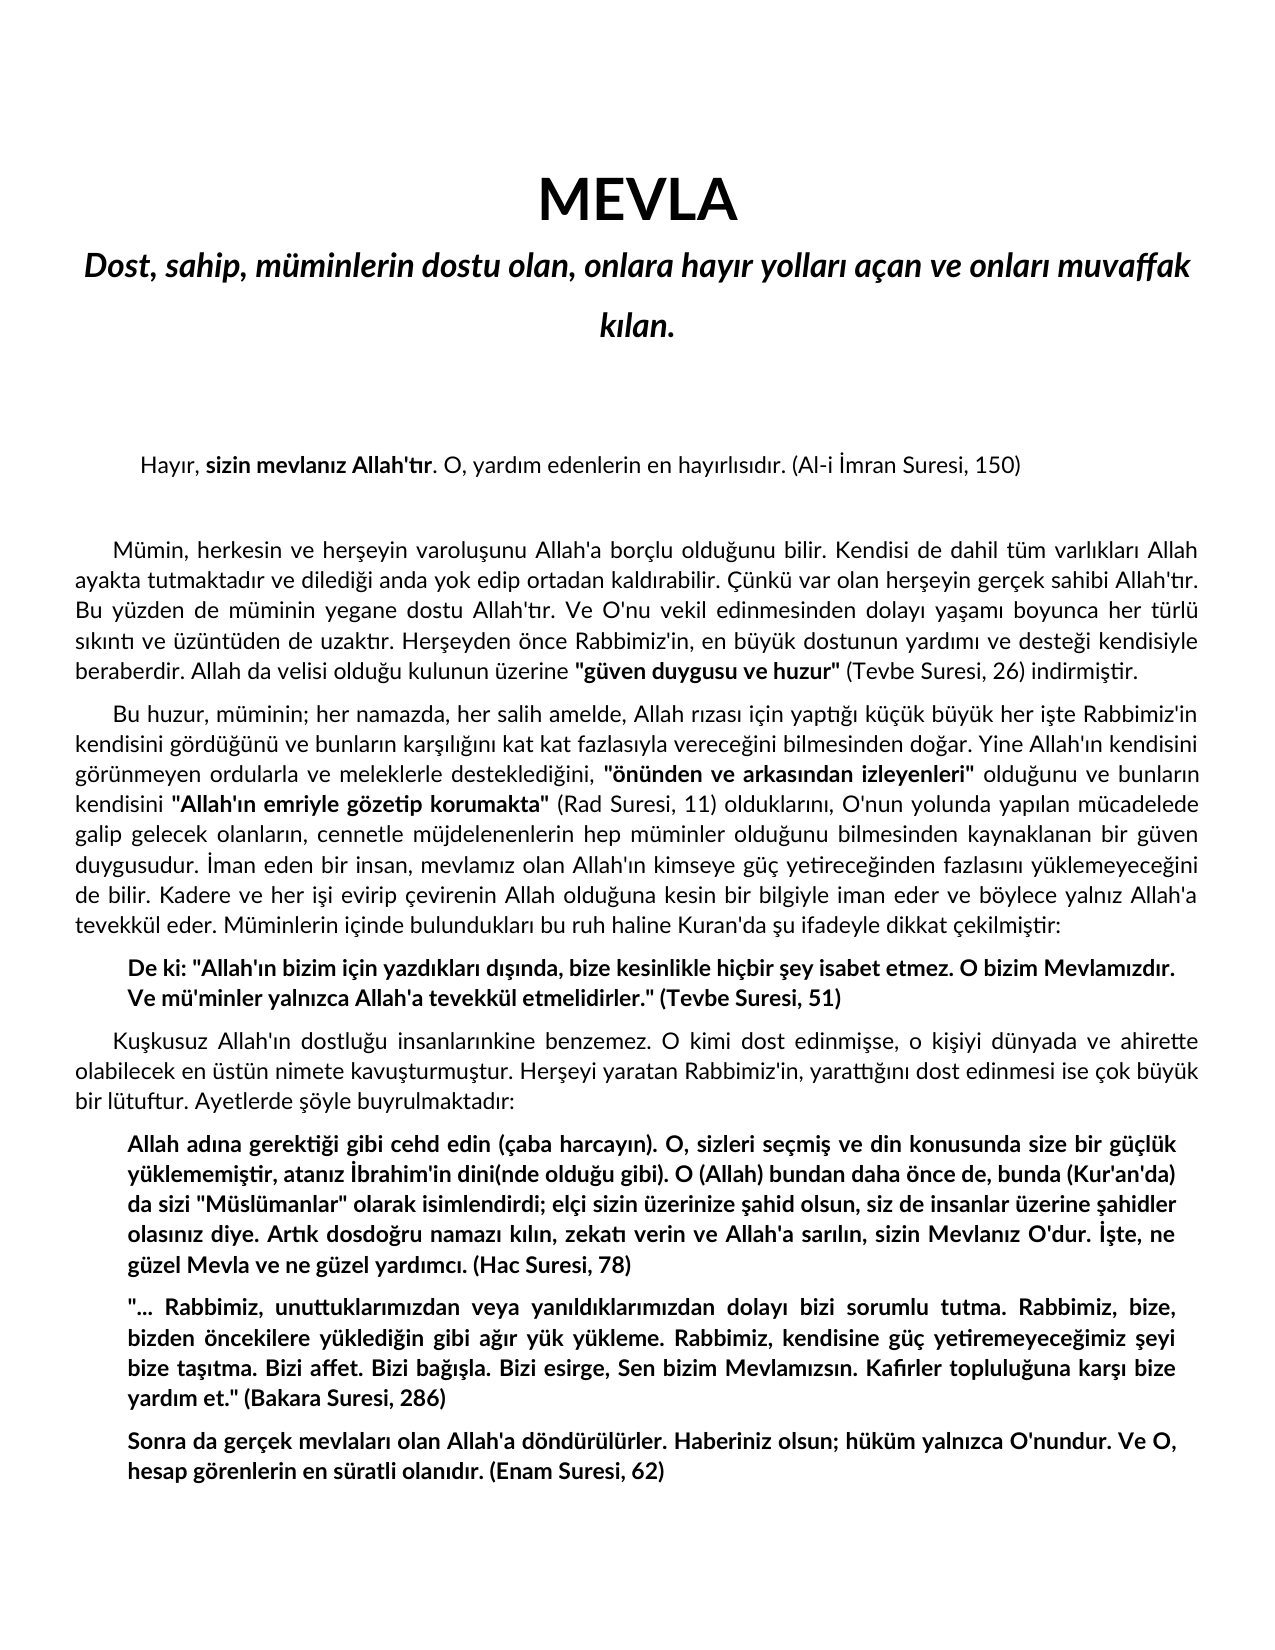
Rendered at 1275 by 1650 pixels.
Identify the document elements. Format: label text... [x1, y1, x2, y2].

text Bu huzur, müminin; her namazda, her salih amelde, Allah rızası için yaptığı küçük büyük her işte Rabbimiz'in kendisini gördüğünü ve bunların karşılığını kat kat fazlasıyla vereceğini bilmesinden doğar. Yine Allah'ın kendisini görünmeyen ordularla ve meleklerle desteklediğini, "önünden ve arkasından izleyenleri" olduğunu ve bunların kendisini "Allah'ın emriyle gözetip korumakta" (Rad Suresi, 11) olduklarını, O'nun yolunda yapılan mücadelede galip gelecek olanların, cennetle müjdelenenlerin hep müminler olduğunu bilmesinden kaynaklanan bir güven duygusudur. İman eden bir insan, mevlamız olan Allah'ın kimseye güç yetireceğinden fazlasını yüklemeyeceğini de bilir. Kadere ve her işi evirip çevirenin Allah olduğuna kesin bir bilgiyle iman eder ve böylece yalnız Allah'a tevekkül eder. Müminlerin içinde bulundukları bu ruh haline Kuran'da şu ifadeyle dikkat çekilmiştir: [75, 699, 1200, 938]
text Sonra da gerçek mevlaları olan Allah'a döndürülürler. Haberiniz olsun; hüküm yalnızca O'nundur. Ve O, hesap görenlerin en süratli olanıdır. (Enam Suresi, 62) [127, 1426, 1177, 1484]
text De ki: "Allah'ın bizim için yazdıkları dışında, bize kesinlikle hiçbir şey isabet etmez. O bizim Mevlamızdır. Ve mü'minler yalnızca Allah'a tevekkül etmelidirler." (Tevbe Suresi, 51) [127, 953, 1177, 1011]
text Dost, sahip, müminlerin dostu olan, onlara hayır yolları açan ve onları muvaffak kılan. [75, 245, 1200, 345]
text "... Rabbimiz, unuttuklarımızdan veya yanıldıklarımızdan dolayı bizi sorumlu tutma. Rabbimiz, bize, bizden öncekilere yüklediğin gibi ağır yük yükleme. Rabbimiz, kendisine güç yetiremeyeceğimiz şeyi bize taşıtma. Bizi affet. Bizi bağışla. Bizi esirge, Sen bizim Mevlamızsın. Kafirler topluluğuna karşı bize yardım et." (Bakara Suresi, 286) [127, 1293, 1177, 1411]
text Allah adına gerektiği gibi cehd edin (çaba harcayın). O, sizleri seçmiş ve din konusunda size bir güçlük yüklememiştir, atanız İbrahim'in dini(nde olduğu gibi). O (Allah) bundan daha önce de, bunda (Kur'an'da) da sizi "Müslümanlar" olarak isimlendirdi; elçi sizin üzerinize şahid olsun, siz de insanlar üzerine şahidler olasınız diye. Artık dosdoğru namazı kılın, zekatı verin ve Allah'a sarılın, sizin Mevlanız O'dur. İşte, ne güzel Mevla ve ne güzel yardımcı. (Hac Suresi, 78) [127, 1129, 1177, 1278]
subtitle MEVLA [75, 162, 1200, 232]
text Kuşkusuz Allah'ın dostluğu insanlarınkine benzemez. O kimi dost edinmişse, o kişiyi dünyada ve ahirette olabilecek en üstün nimete kavuşturmuştur. Herşeyi yaratan Rabbimiz'in, yarattığını dost edinmesi ise çok büyük bir lütuftur. Ayetlerde şöyle buyrulmaktadır: [75, 1026, 1200, 1114]
text Mümin, herkesin ve herşeyin varoluşunu Allah'a borçlu olduğunu bilir. Kendisi de dahil tüm varlıkları Allah ayakta tutmaktadır ve dilediği anda yok edip ortadan kaldırabilir. Çünkü var olan herşeyin gerçek sahibi Allah'tır. Bu yüzden de müminin yegane dostu Allah'tır. Ve O'nu vekil edinmesinden dolayı yaşamı boyunca her türlü sıkıntı ve üzüntüden de uzaktır. Herşeyden önce Rabbimiz'in, en büyük dostunun yardımı ve desteği kendisiyle beraberdir. Allah da velisi olduğu kulunun üzerine "güven duygusu ve huzur" (Tevbe Suresi, 26) indirmiştir. [75, 536, 1200, 684]
text Hayır, sizin mevlanız Allah'tır. O, yardım edenlerin en hayırlısıdır. (Al-i İmran Suresi, 150) [140, 450, 1178, 478]
